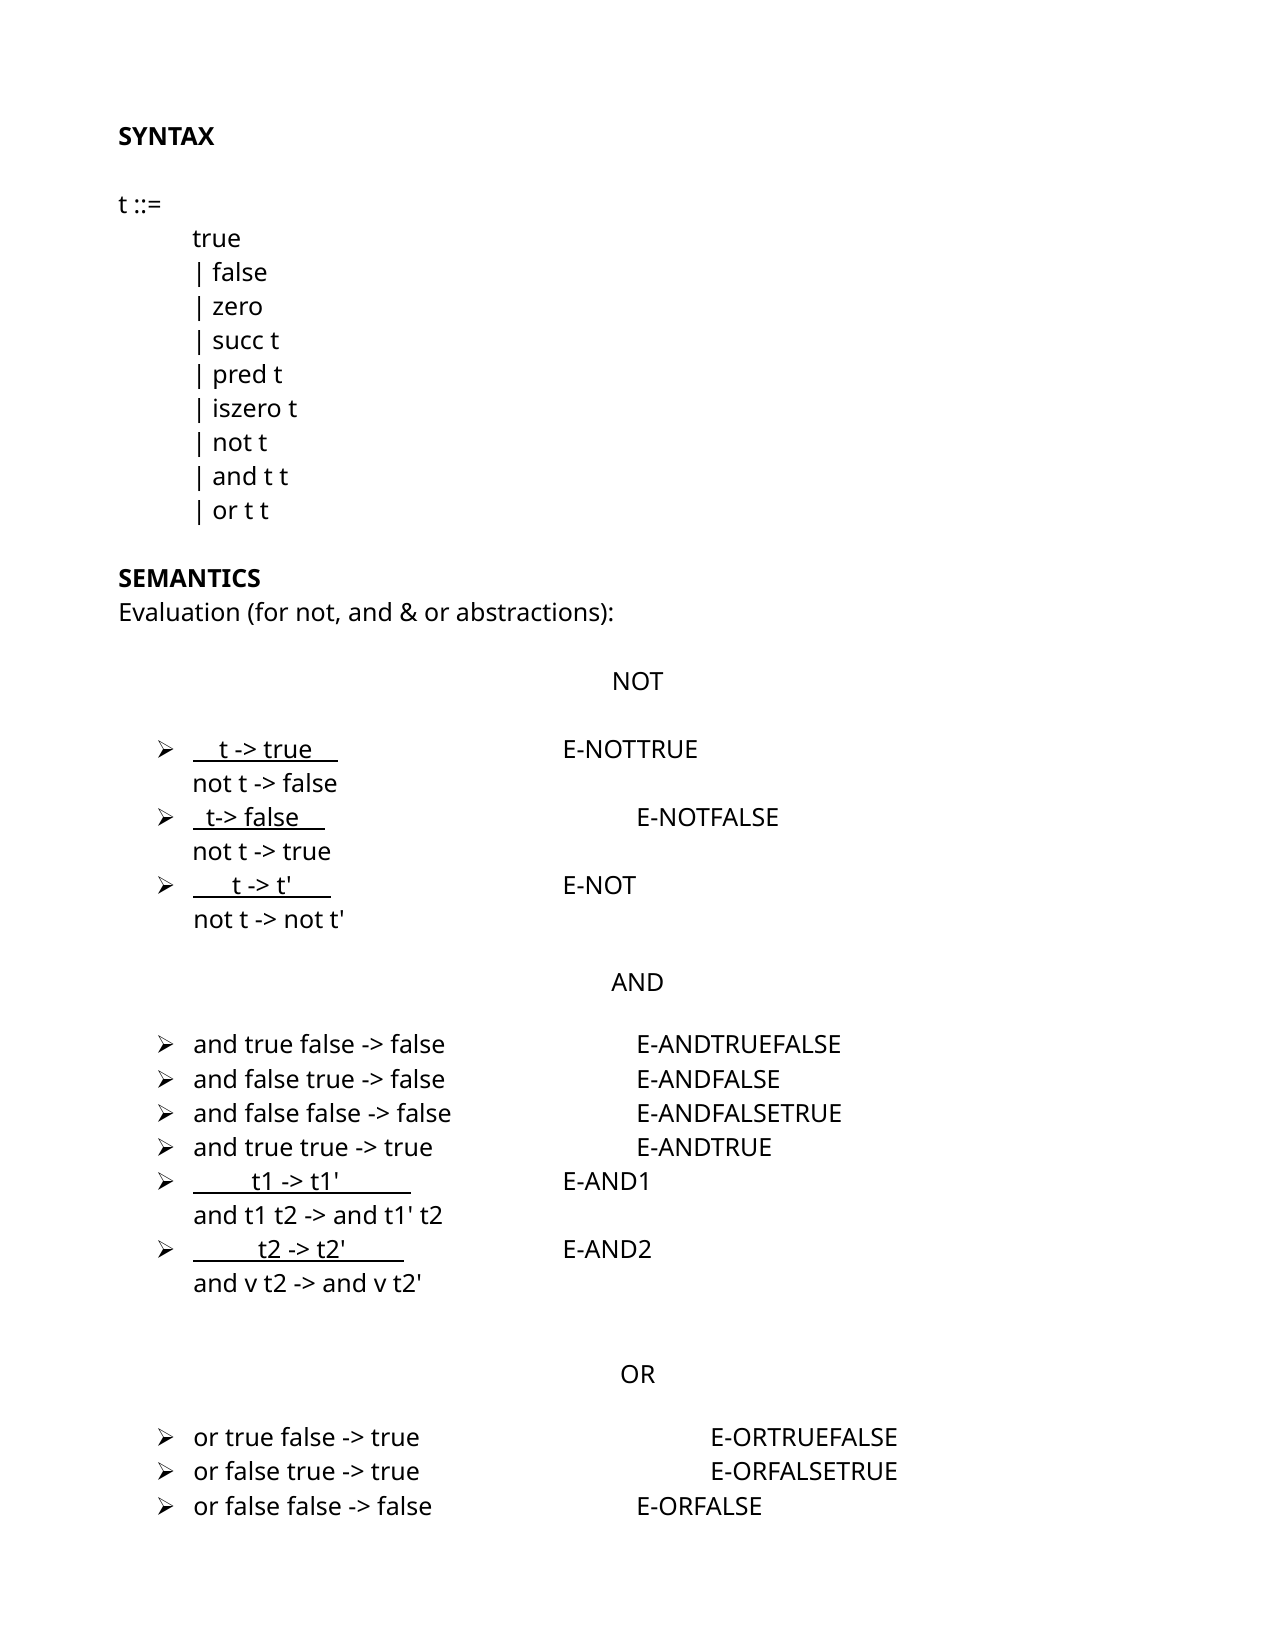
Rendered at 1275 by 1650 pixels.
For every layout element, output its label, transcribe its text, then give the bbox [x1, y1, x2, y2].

list and v t2 -> and v t2' [156, 1266, 1157, 1300]
text | or t t [118, 493, 1157, 527]
list and true false -> false E-ANDTRUEFALSE [156, 1027, 1157, 1061]
text AND [118, 964, 1157, 998]
text Evaluation (for not, and & or abstractions): [118, 595, 1157, 629]
list t -> t' E-NOT not t -> not t' [156, 867, 1157, 936]
text | pred t [118, 357, 1157, 391]
text | and t t [118, 459, 1157, 493]
list t1 -> t1' E-AND1 and t1 t2 -> and t1' t2 [156, 1163, 1157, 1232]
list or false false -> false E-ORFALSE [156, 1488, 1157, 1522]
text | succ t [118, 322, 1157, 357]
text not t -> false [118, 765, 1157, 799]
text not t -> true [118, 833, 1157, 867]
text OR [118, 1357, 1157, 1391]
text | iszero t [118, 391, 1157, 425]
list t -> true E-NOTTRUE [156, 731, 1157, 765]
list or true false -> true E-ORTRUEFALSE [156, 1420, 1157, 1454]
list and false true -> false E-ANDFALSE [156, 1061, 1157, 1095]
text NOT [118, 663, 1157, 697]
text t ::= [118, 186, 1157, 220]
text | false [118, 254, 1157, 288]
list and true true -> true E-ANDTRUE [156, 1129, 1157, 1163]
text SEMANTICS [118, 561, 1157, 595]
text SYNTAX [118, 118, 1157, 152]
text | not t [118, 425, 1157, 459]
text | zero [118, 288, 1157, 322]
list t-> false E-NOTFALSE [156, 799, 1157, 833]
text true [118, 220, 1157, 254]
list and false false -> false E-ANDFALSETRUE [156, 1095, 1157, 1129]
list or false true -> true E-ORFALSETRUE [156, 1454, 1157, 1488]
list t2 -> t2' E-AND2 [156, 1232, 1157, 1266]
